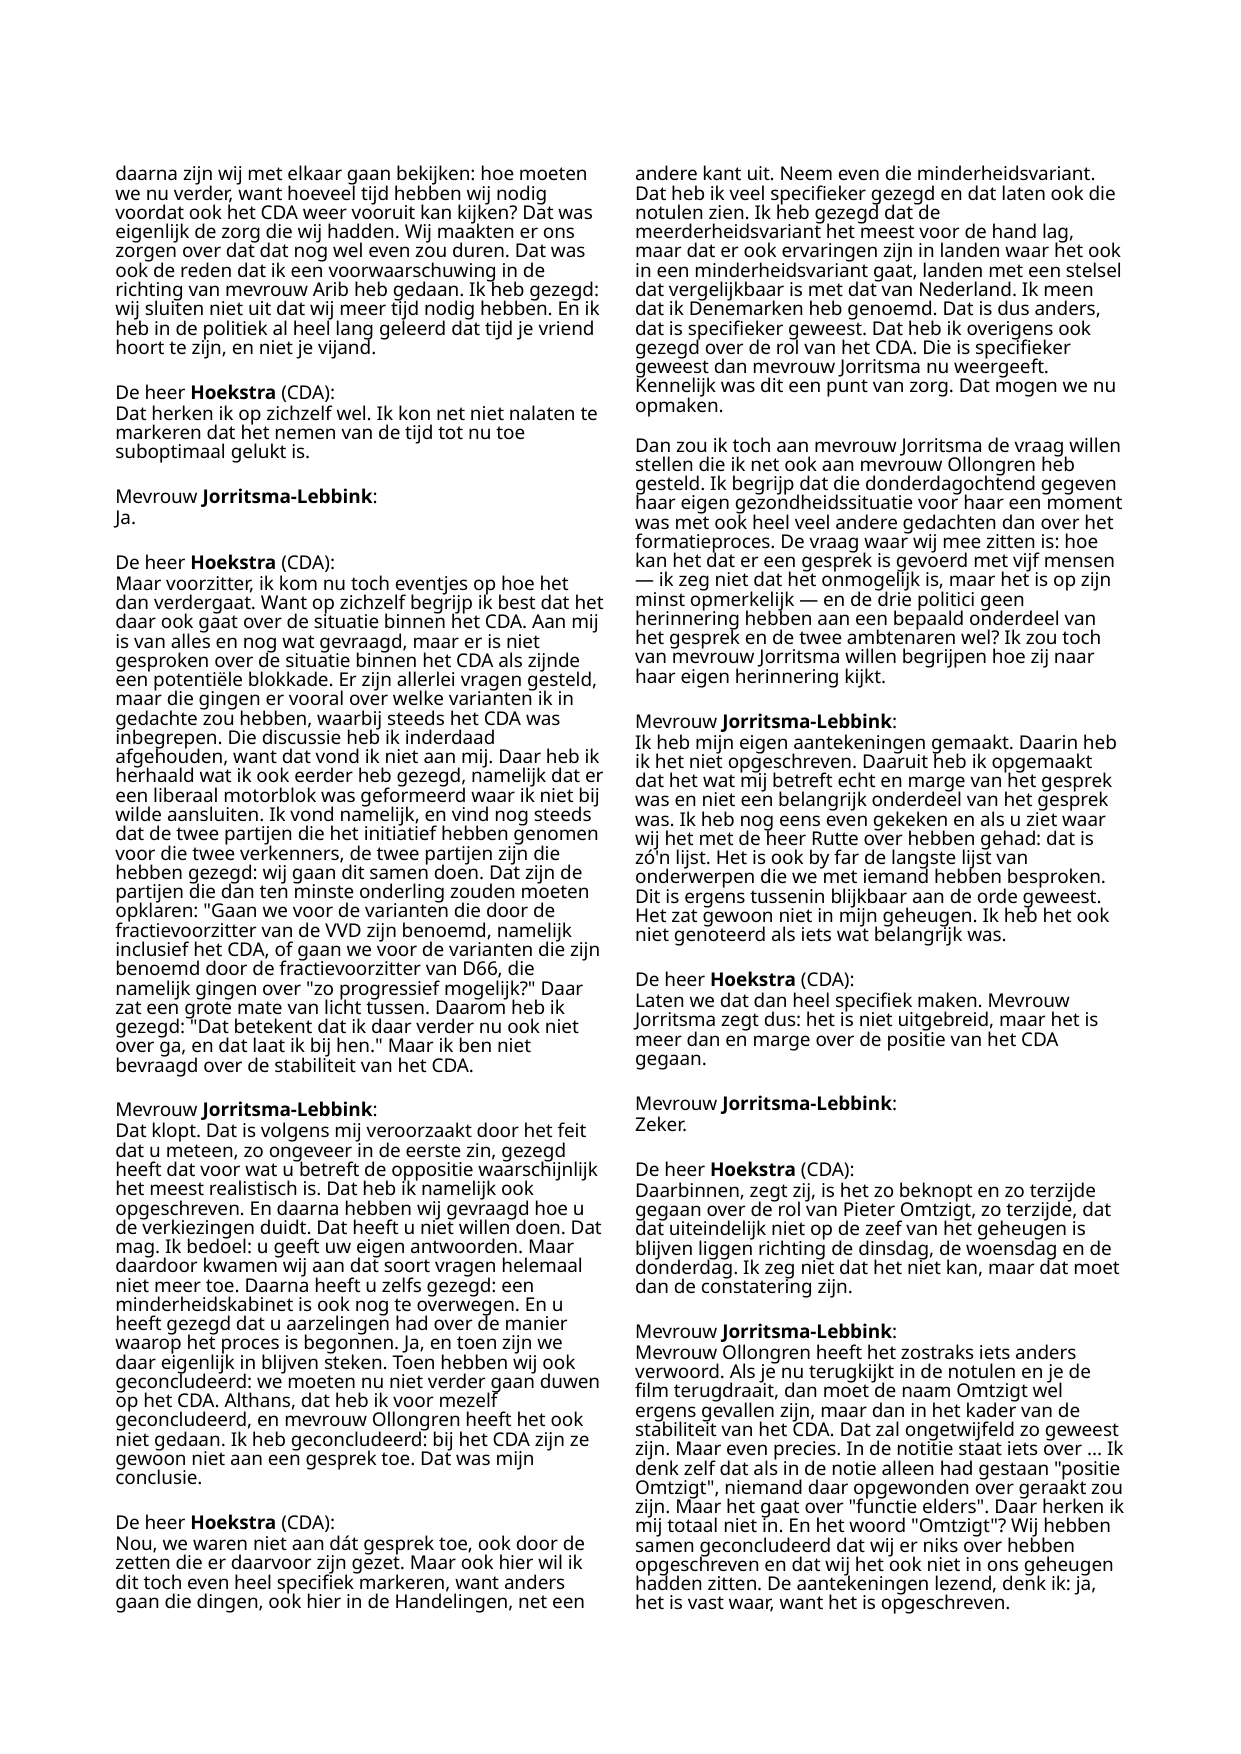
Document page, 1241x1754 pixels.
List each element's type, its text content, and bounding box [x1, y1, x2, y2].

text Zeker. [635, 1116, 1125, 1135]
text Nou, we waren niet aan dát gesprek toe, ook door de zetten die er daarvoor zijn gezet. Maar ook hier wil ik dit toch even heel specifiek markeren, want anders gaan die dingen, ook hier in de Handelingen, net een [115, 1535, 605, 1612]
text Mevrouw Ollongren heeft het zostraks iets anders verwoord. Als je nu terugkijkt in de notulen en je de film terugdraait, dan moet de naam Omtzigt wel ergens gevallen zijn, maar dan in het kader van de stabiliteit van het CDA. Dat zal ongetwijfeld zo geweest zijn. Maar even precies. In de notitie staat iets over ... Ik denk zelf dat als in de notie alleen had gestaan "positie Omtzigt", niemand daar opgewonden over geraakt zou zijn. Maar het gaat over "functie elders". Daar herken ik mij totaal niet in. En het woord "Omtzigt"? Wij hebben samen geconcludeerd dat wij er niks over hebben opgeschreven en dat wij het ook niet in ons geheugen hadden zitten. De aantekeningen lezend, denk ik: ja, het is vast waar, want het is opgeschreven. [635, 1344, 1125, 1614]
text De heer Hoekstra (CDA): [115, 1509, 605, 1535]
text Mevrouw Jorritsma-Lebbink: [115, 483, 605, 509]
text Daarbinnen, zegt zij, is het zo beknopt en zo terzijde gegaan over de rol van Pieter Omtzigt, zo terzijde, dat dat uiteindelijk niet op de zeef van het geheugen is blijven liggen richting de dinsdag, de woensdag en de donderdag. Ik zeg niet dat het niet kan, maar dat moet dan de constatering zijn. [635, 1182, 1125, 1297]
text daarna zijn wij met elkaar gaan bekijken: hoe moeten we nu verder, want hoeveel tijd hebben wij nodig voordat ook het CDA weer vooruit kan kijken? Dat was eigenlijk de zorg die wij hadden. Wij maakten er ons zorgen over dat dat nog wel even zou duren. Dat was ook de reden dat ik een voorwaarschuwing in de richting van mevrouw Arib heb gedaan. Ik heb gezegd: wij sluiten niet uit dat wij meer tijd nodig hebben. En ik heb in de politiek al heel lang geleerd dat tijd je vriend hoort te zijn, en niet je vijand. [115, 165, 605, 358]
text Ja. [115, 509, 605, 528]
text De heer Hoekstra (CDA): [635, 966, 1125, 992]
text Dat herken ik op zichzelf wel. Ik kon net niet nalaten te markeren dat het nemen van de tijd tot nu toe suboptimaal gelukt is. [115, 404, 605, 462]
text Dan zou ik toch aan mevrouw Jorritsma de vraag willen stellen die ik net ook aan mevrouw Ollongren heb gesteld. Ik begrijp dat die donderdagochtend gegeven haar eigen gezondheidssituatie voor haar een moment was met ook heel veel andere gedachten dan over het formatieproces. De vraag waar wij mee zitten is: hoe kan het dat er een gesprek is gevoerd met vijf mensen — ik zeg niet dat het onmogelijk is, maar het is op zijn minst opmerkelijk — en de drie politici geen herinnering hebben aan een bepaald onderdeel van het gesprek en de twee ambtenaren wel? Ik zou toch van mevrouw Jorritsma willen begrijpen hoe zij naar haar eigen herinnering kijkt. [635, 437, 1125, 687]
text andere kant uit. Neem even die minderheidsvariant. Dat heb ik veel specifieker gezegd en dat laten ook die notulen zien. Ik heb gezegd dat de meerderheidsvariant het meest voor de hand lag, maar dat er ook ervaringen zijn in landen waar het ook in een minderheidsvariant gaat, landen met een stelsel dat vergelijkbaar is met dat van Nederland. Ik meen dat ik Denemarken heb genoemd. Dat is dus anders, dat is specifieker geweest. Dat heb ik overigens ook gezegd over de rol van het CDA. Die is specifieker geweest dan mevrouw Jorritsma nu weergeeft. Kennelijk was dit een punt van zorg. Dat mogen we nu opmaken. [635, 165, 1125, 416]
text Mevrouw Jorritsma-Lebbink: [635, 1090, 1125, 1116]
text De heer Hoekstra (CDA): [115, 379, 605, 404]
text Maar voorzitter, ik kom nu toch eventjes op hoe het dan verdergaat. Want op zichzelf begrijp ik best dat het daar ook gaat over de situatie binnen het CDA. Aan mij is van alles en nog wat gevraagd, maar er is niet gesproken over de situatie binnen het CDA als zijnde een potentiële blokkade. Er zijn allerlei vragen gesteld, maar die gingen er vooral over welke varianten ik in gedachte zou hebben, waarbij steeds het CDA was inbegrepen. Die discussie heb ik inderdaad afgehouden, want dat vond ik niet aan mij. Daar heb ik herhaald wat ik ook eerder heb gezegd, namelijk dat er een liberaal motorblok was geformeerd waar ik niet bij wilde aansluiten. Ik vond namelijk, en vind nog steeds dat de twee partijen die het initiatief hebben genomen voor die twee verkenners, de twee partijen zijn die hebben gezegd: wij gaan dit samen doen. Dat zijn de partijen die dan ten minste onderling zouden moeten opklaren: "Gaan we voor de varianten die door de fractievoorzitter van de VVD zijn benoemd, namelijk inclusief het CDA, of gaan we voor de varianten die zijn benoemd door de fractievoorzitter van D66, die namelijk gingen over "zo progressief mogelijk?" Daar zat een grote mate van licht tussen. Daarom heb ik gezegd: "Dat betekent dat ik daar verder nu ook niet over ga, en dat laat ik bij hen." Maar ik ben niet bevraagd over de stabiliteit van het CDA. [115, 575, 605, 1076]
text Dat klopt. Dat is volgens mij veroorzaakt door het feit dat u meteen, zo ongeveer in de eerste zin, gezegd heeft dat voor wat u betreft de oppositie waarschijnlijk het meest realistisch is. Dat heb ik namelijk ook opgeschreven. En daarna hebben wij gevraagd hoe u de verkiezingen duidt. Dat heeft u niet willen doen. Dat mag. Ik bedoel: u geeft uw eigen antwoorden. Maar daardoor kwamen wij aan dat soort vragen helemaal niet meer toe. Daarna heeft u zelfs gezegd: een minderheidskabinet is ook nog te overwegen. En u heeft gezegd dat u aarzelingen had over de manier waarop het proces is begonnen. Ja, en toen zijn we daar eigenlijk in blijven steken. Toen hebben wij ook geconcludeerd: we moeten nu niet verder gaan duwen op het CDA. Althans, dat heb ik voor mezelf geconcludeerd, en mevrouw Ollongren heeft het ook niet gedaan. Ik heb geconcludeerd: bij het CDA zijn ze gewoon niet aan een gesprek toe. Dat was mijn conclusie. [115, 1122, 605, 1488]
text Ik heb mijn eigen aantekeningen gemaakt. Daarin heb ik het niet opgeschreven. Daaruit heb ik opgemaakt dat het wat mij betreft echt en marge van het gesprek was en niet een belangrijk onderdeel van het gesprek was. Ik heb nog eens even gekeken en als u ziet waar wij het met de heer Rutte over hebben gehad: dat is zó'n lijst. Het is ook by far de langste lijst van onderwerpen die we met iemand hebben besproken. Dit is ergens tussenin blijkbaar aan de orde geweest. Het zat gewoon niet in mijn geheugen. Ik heb het ook niet genoteerd als iets wat belangrijk was. [635, 734, 1125, 946]
text De heer Hoekstra (CDA): [115, 549, 605, 575]
text Mevrouw Jorritsma-Lebbink: [115, 1097, 605, 1122]
text Mevrouw Jorritsma-Lebbink: [635, 708, 1125, 734]
text Mevrouw Jorritsma-Lebbink: [635, 1318, 1125, 1344]
text Laten we dat dan heel specifiek maken. Mevrouw Jorritsma zegt dus: het is niet uitgebreid, maar het is meer dan en marge over de positie van het CDA gegaan. [635, 992, 1125, 1069]
text De heer Hoekstra (CDA): [635, 1156, 1125, 1182]
